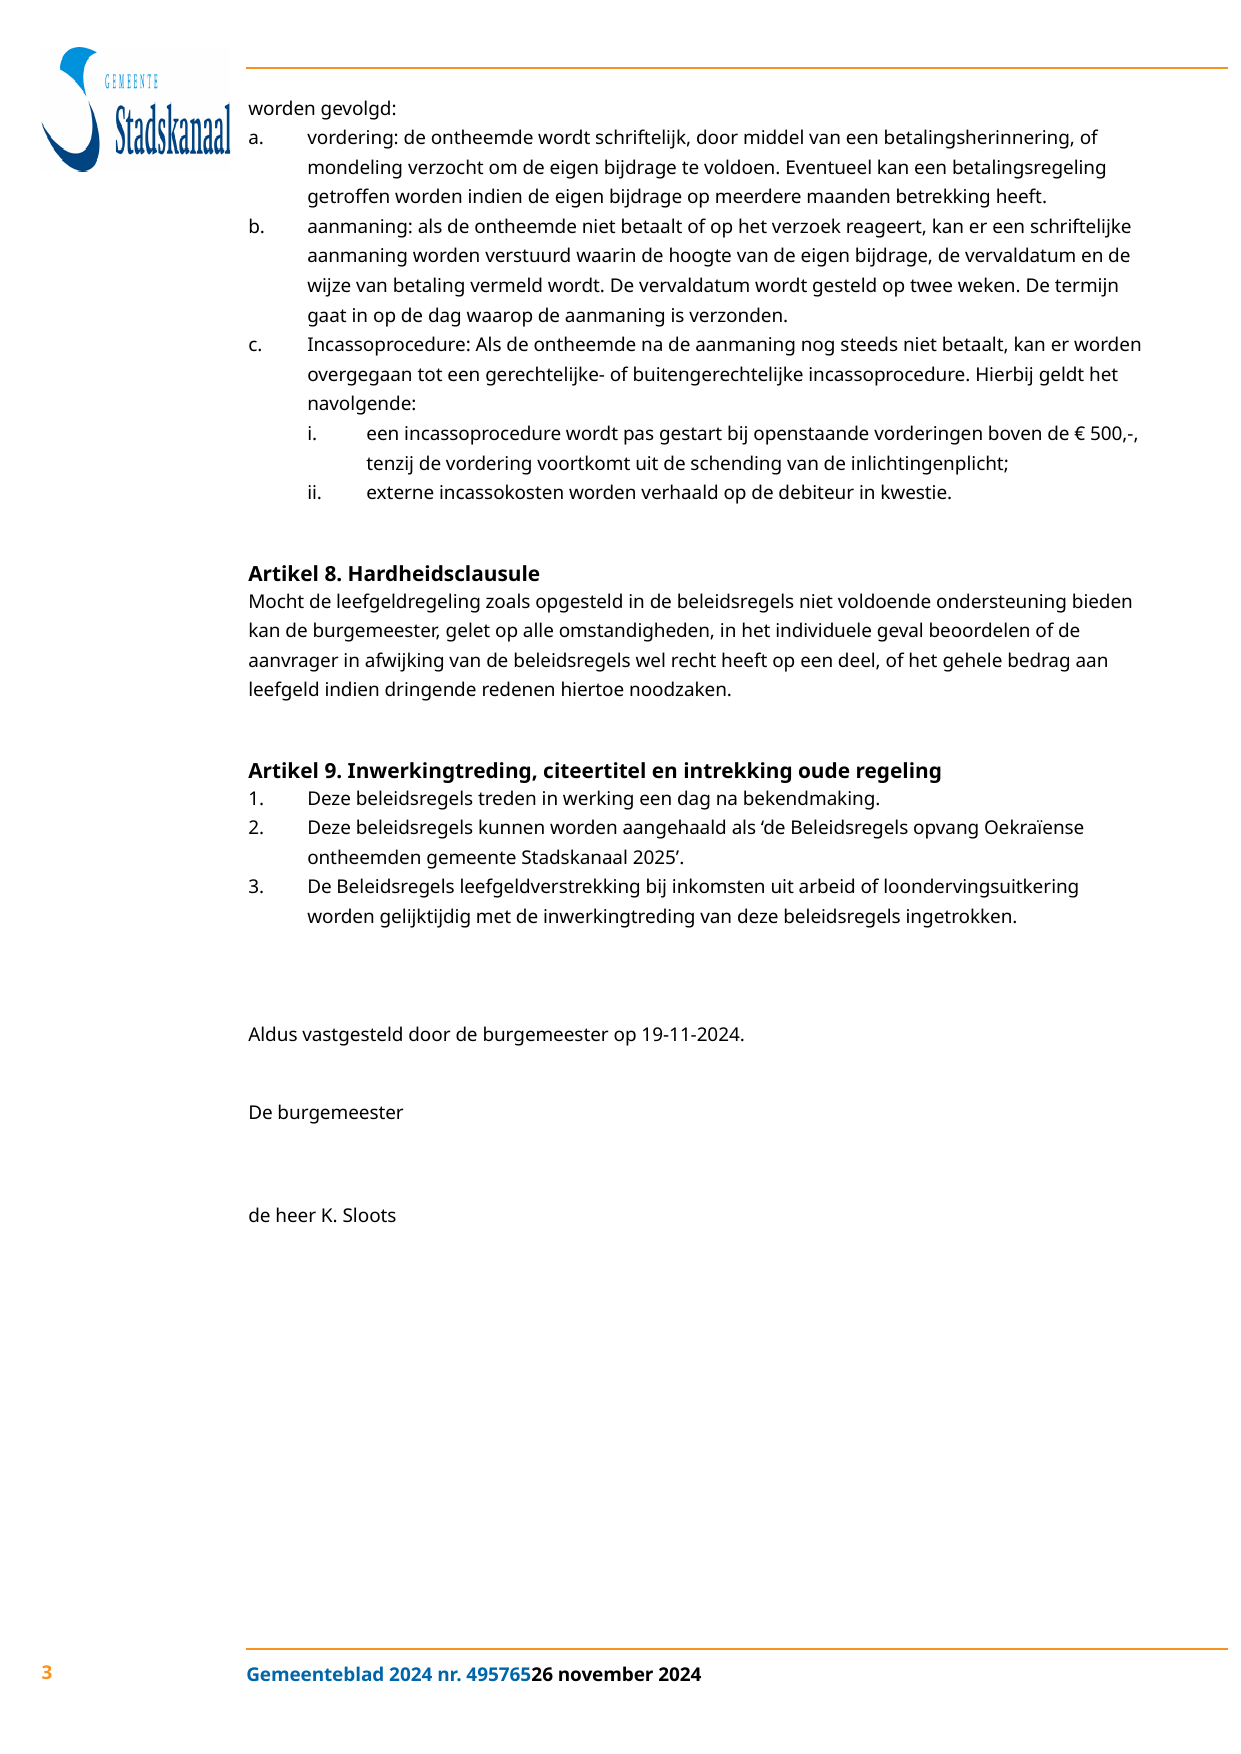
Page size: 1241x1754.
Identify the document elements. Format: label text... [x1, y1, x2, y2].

list Incassoprocedure: Als de ontheemde na de aanmaning nog steeds niet betaalt, kan er worden overgegaan tot een gerechtelijke- of buitengerechtelijke incassoprocedure. Hierbij geldt het navolgende: [248, 331, 1152, 416]
text Mocht de leefgeldregeling zoals opgesteld in de beleidsregels niet voldoende ondersteuning bieden kan de burgemeester, gelet op alle omstandigheden, in het individuele geval beoordelen of de aanvrager in afwijking van de beleidsregels wel recht heeft op een deel, of het gehele bedrag aan leefgeld indien dringende redenen hiertoe noodzaken. [248, 588, 1152, 702]
list vordering: de ontheemde wordt schriftelijk, door middel van een betalingsherinnering, of mondeling verzocht om de eigen bijdrage te voldoen. Eventueel kan een betalingsregeling getroffen worden indien de eigen bijdrage op meerdere maanden betrekking heeft. [248, 124, 1152, 209]
picture [41, 47, 231, 172]
list aanmaning: als de ontheemde niet betaalt of op het verzoek reageert, kan er een schriftelijke aanmaning worden verstuurd waarin de hoogte van de eigen bijdrage, de vervaldatum en de wijze van betaling vermeld wordt. De vervaldatum wordt gesteld op twee weken. De termijn gaat in op de dag waarop de aanmaning is verzonden. [248, 213, 1152, 328]
text Artikel 8. Hardheidsclausule [248, 559, 1152, 588]
list Deze beleidsregels treden in werking een dag na bekendmaking. [248, 785, 1152, 811]
text worden gevolgd: [248, 95, 1152, 121]
text Aldus vastgesteld door de burgemeester op 19-11-2024. [248, 1022, 1152, 1047]
list Deze beleidsregels kunnen worden aangehaald als ‘de Beleidsregels opvang Oekraïense ontheemden gemeente Stadskanaal 2025’. [248, 814, 1152, 870]
text de heer K. Sloots [248, 1202, 1152, 1227]
text De burgemeester [248, 1099, 1152, 1124]
list externe incassokosten worden verhaald op de debiteur in kwestie. [307, 479, 1152, 505]
list De Beleidsregels leefgeldverstrekking bij inkomsten uit arbeid of loondervingsuitkering worden gelijktijdig met de inwerkingtreding van deze beleidsregels ingetrokken. [248, 874, 1152, 929]
list een incassoprocedure wordt pas gestart bij openstaande vorderingen boven de € 500,-, tenzij de vordering voortkomt uit de schending van de inlichtingenplicht; [307, 420, 1152, 476]
text Artikel 9. Inwerkingtreding, citeertitel en intrekking oude regeling [248, 757, 1152, 785]
